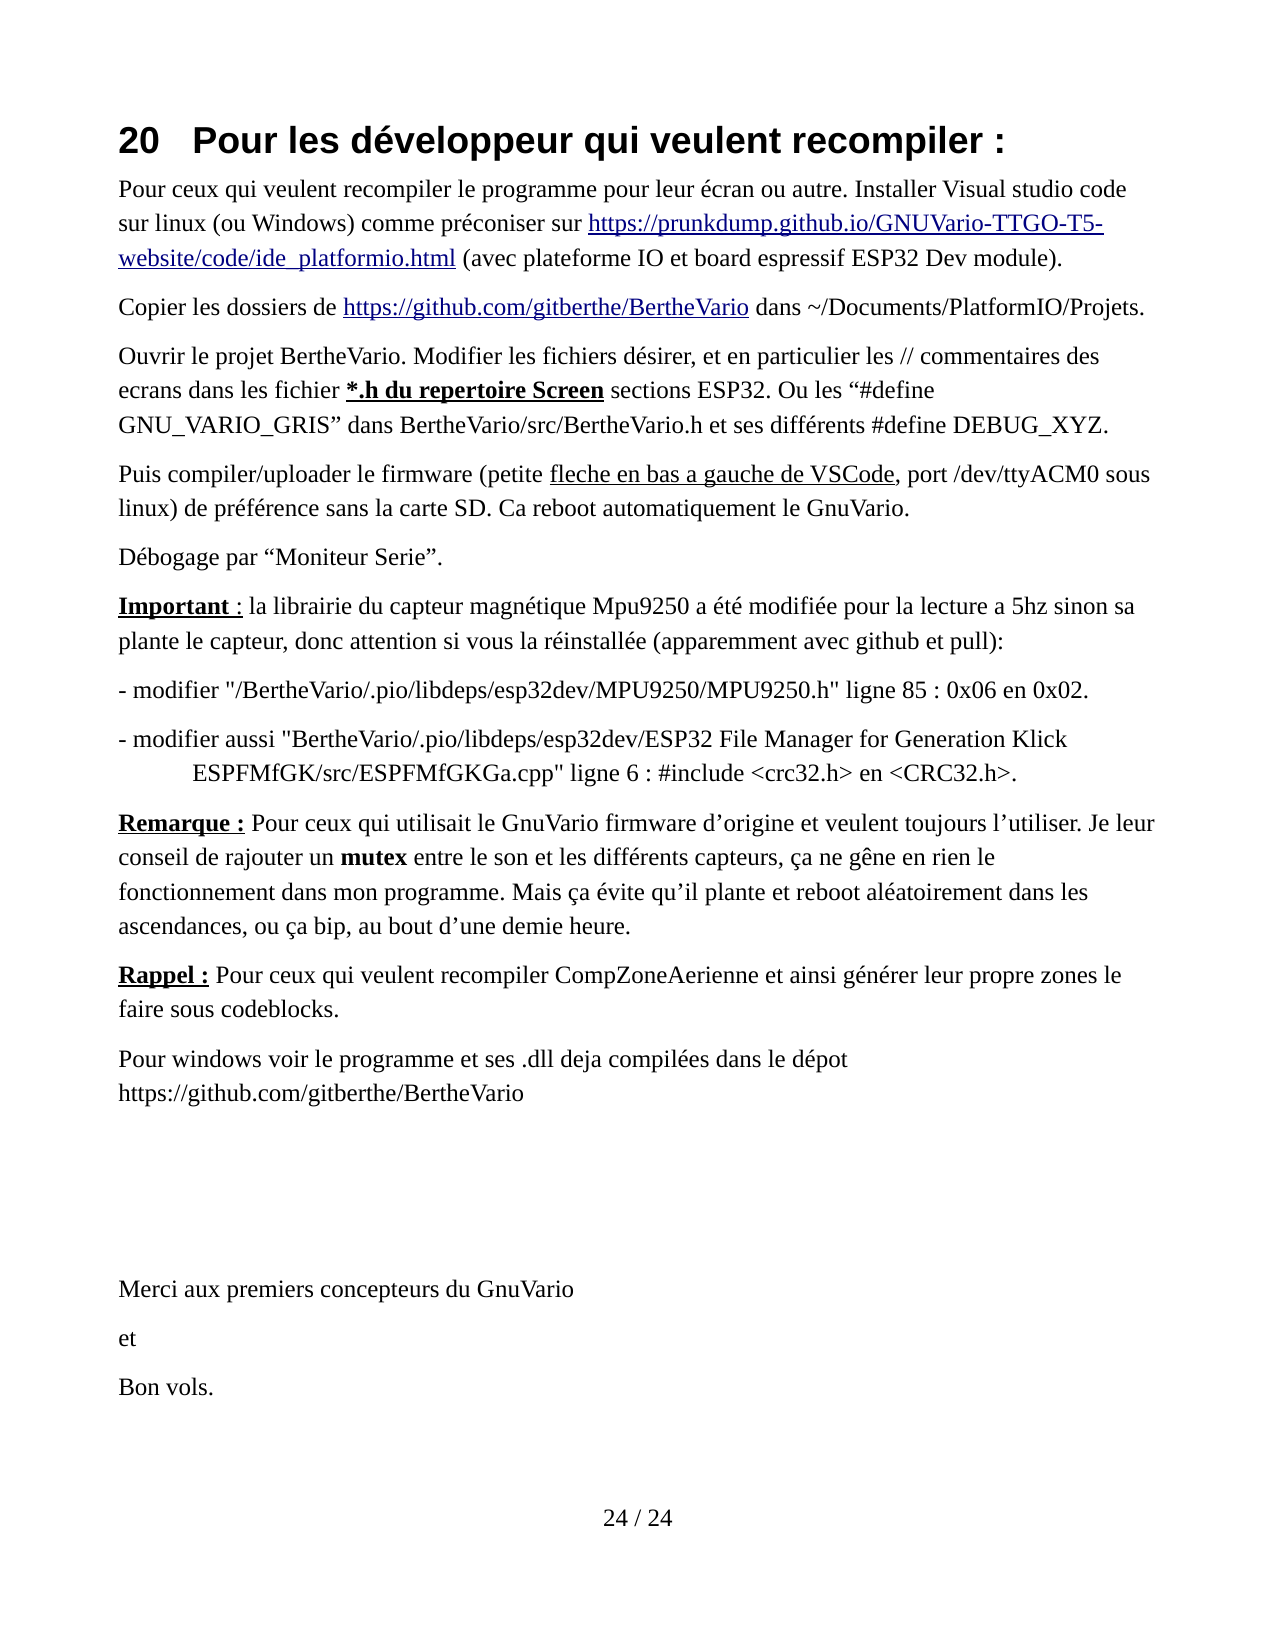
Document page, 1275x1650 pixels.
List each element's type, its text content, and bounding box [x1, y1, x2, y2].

text Rappel : Pour ceux qui veulent recompiler CompZoneAerienne et ainsi générer leur propre zones le faire sous codeblocks. [118, 960, 1157, 1023]
text Remarque : Pour ceux qui utilisait le GnuVario firmware d’origine et veulent toujours l’utiliser. Je leur conseil de rajouter un mutex entre le son et les différents capteurs, ça ne gêne en rien le fonctionnement dans mon programme. Mais ça évite qu’il plante et reboot aléatoirement dans les ascendances, ou ça bip, au bout d’une demie heure. [118, 808, 1157, 940]
text et [118, 1323, 1157, 1352]
text - modifier aussi "BertheVario/.pio/libdeps/esp32dev/ESP32 File Manager for Generation Klick ESPFMfGK/src/ESPFMfGKGa.cpp" ligne 6 : #include <crc32.h> en <CRC32.h>. [118, 724, 1157, 787]
text Important : la librairie du capteur magnétique Mpu9250 a été modifiée pour la lecture a 5hz sinon sa plante le capteur, donc attention si vous la réinstallée (apparemment avec github et pull): [118, 591, 1157, 655]
text Bon vols. [118, 1372, 1157, 1401]
text - modifier "/BertheVario/.pio/libdeps/esp32dev/MPU9250/MPU9250.h" ligne 85 : 0x06 en 0x02. [118, 675, 1157, 704]
text Puis compiler/uploader le firmware (petite fleche en bas a gauche de VSCode, port /dev/ttyACM0 sous linux) de préférence sans la carte SD. Ca reboot automatiquement le GnuVario. [118, 459, 1157, 522]
text Copier les dossiers de https://github.com/gitberthe/BertheVario dans ~/Documents/PlatformIO/Projets. [118, 292, 1157, 321]
text Pour ceux qui veulent recompiler le programme pour leur écran ou autre. Installer Visual studio code sur linux (ou Windows) comme préconiser sur https://prunkdump.github.io/GNUVario-TTGO-T5-website/code/ide_platformio.html (avec plateforme IO et board espressif ESP32 Dev module). [118, 174, 1157, 271]
text Débogage par “Moniteur Serie”. [118, 542, 1157, 571]
text Ouvrir le projet BertheVario. Modifier les fichiers désirer, et en particulier les // commentaires des ecrans dans les fichier *.h du repertoire Screen sections ESP32. Ou les “#define GNU_VARIO_GRIS” dans BertheVario/src/BertheVario.h et ses différents #define DEBUG_XYZ. [118, 341, 1157, 438]
text Merci aux premiers concepteurs du GnuVario [118, 1274, 1157, 1303]
text Pour windows voir le programme et ses .dll deja compilées dans le dépot https://github.com/gitberthe/BertheVario [118, 1044, 1157, 1107]
subtitle Pour les développeur qui veulent recompiler : [118, 118, 1157, 161]
